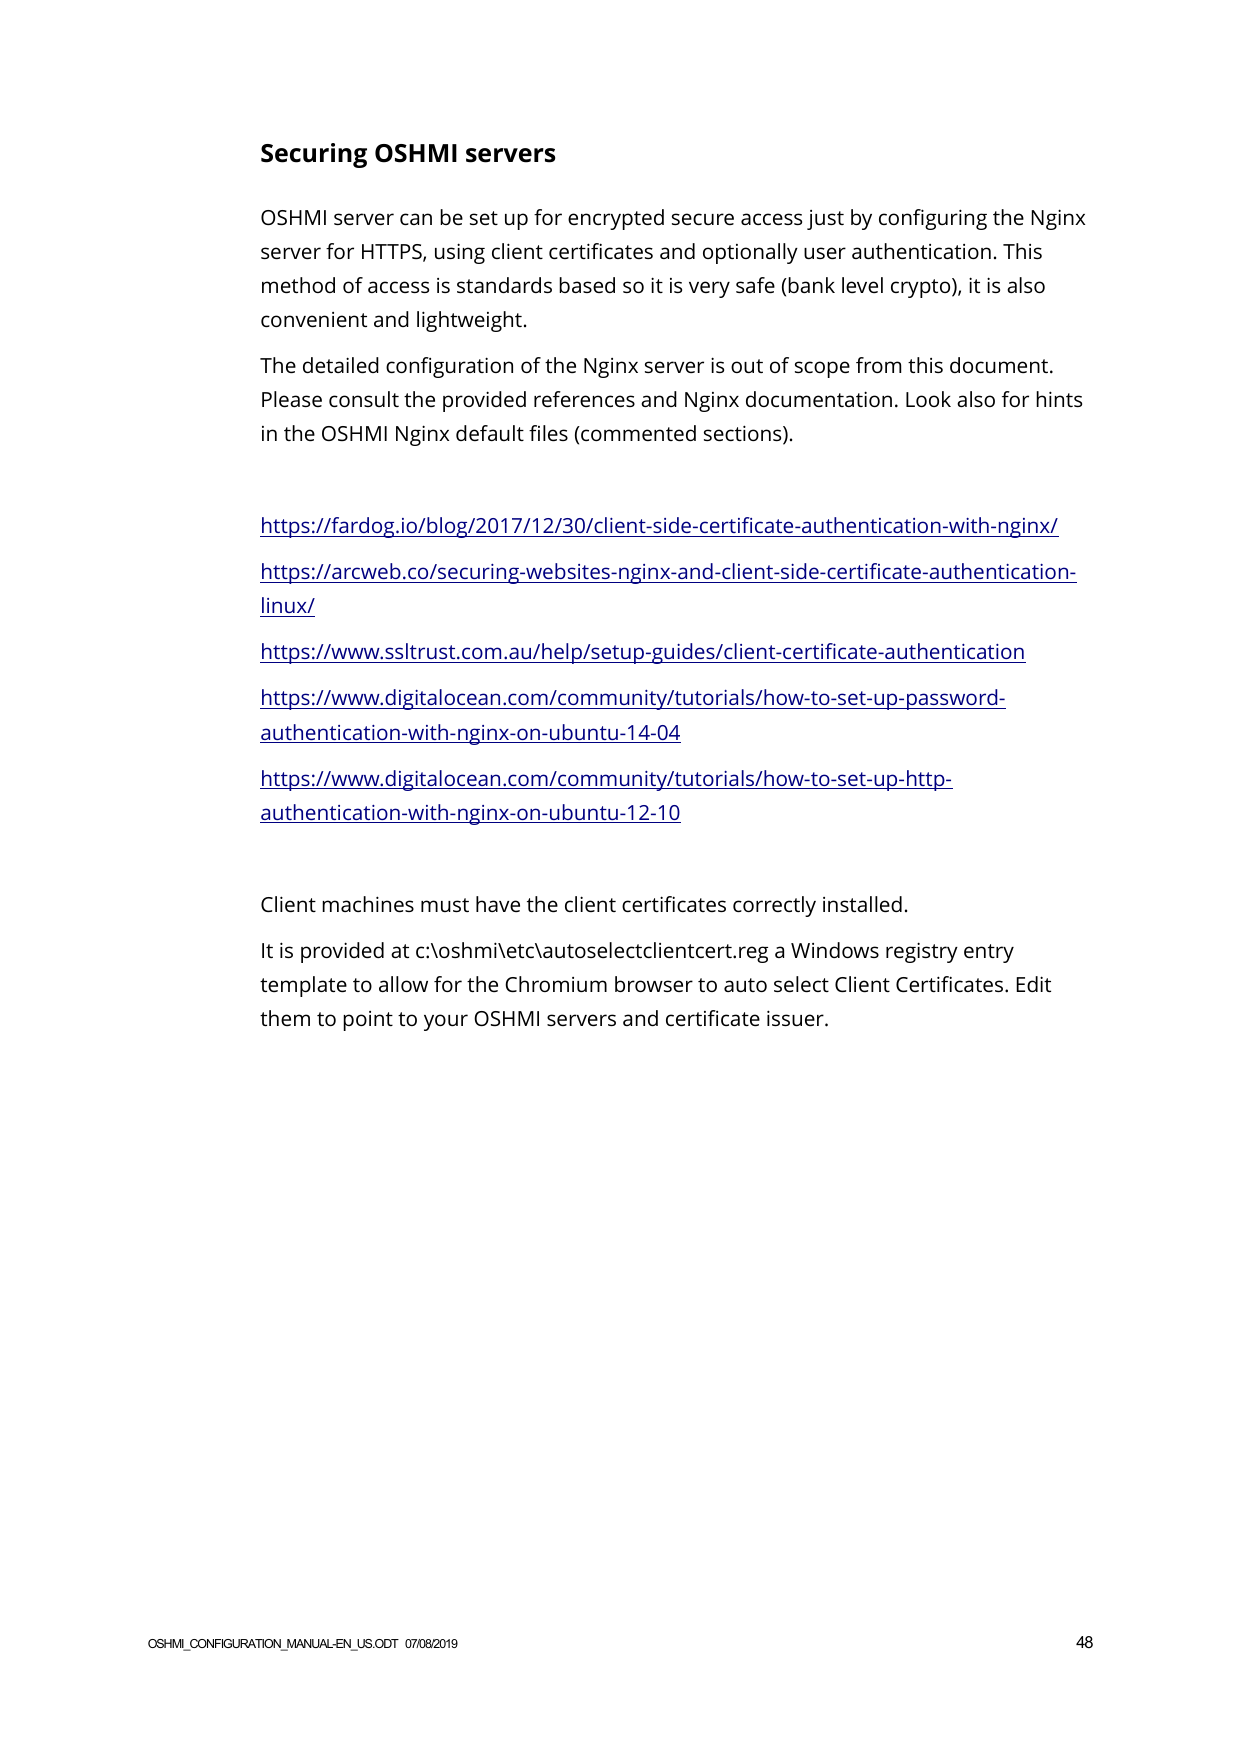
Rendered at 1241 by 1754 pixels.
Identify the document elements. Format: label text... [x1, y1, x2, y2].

text Client machines must have the client certificates correctly installed. [260, 890, 1093, 918]
text It is provided at c:\oshmi\etc\autoselectclientcert.reg a Windows registry entry template to allow for the Chromium browser to auto select Client Certificates. Edit them to point to your OSHMI servers and certificate issuer. [260, 936, 1093, 1032]
subtitle Securing OSHMI servers [260, 136, 1093, 170]
text The detailed configuration of the Nginx server is out of scope from this document. Please consult the provided references and Nginx documentation. Look also for hints in the OSHMI Nginx default files (commented sections). [260, 351, 1093, 448]
text https://www.digitalocean.com/community/tutorials/how-to-set-up-password-authentication-with-nginx-on-ubuntu-14-04 [260, 683, 1093, 746]
text https://www.ssltrust.com.au/help/setup-guides/client-certificate-authentication [260, 637, 1093, 666]
text https://www.digitalocean.com/community/tutorials/how-to-set-up-http-authentication-with-nginx-on-ubuntu-12-10 [260, 764, 1093, 826]
text https://fardog.io/blog/2017/12/30/client-side-certificate-authentication-with-nginx/ [260, 511, 1093, 540]
text OSHMI server can be set up for encrypted secure access just by configuring the Nginx server for HTTPS, using client certificates and optionally user authentication. This method of access is standards based so it is very safe (bank level crypto), it is also convenient and lightweight. [260, 203, 1093, 333]
text https://arcweb.co/securing-websites-nginx-and-client-side-certificate-authentication-linux/ [260, 557, 1093, 620]
